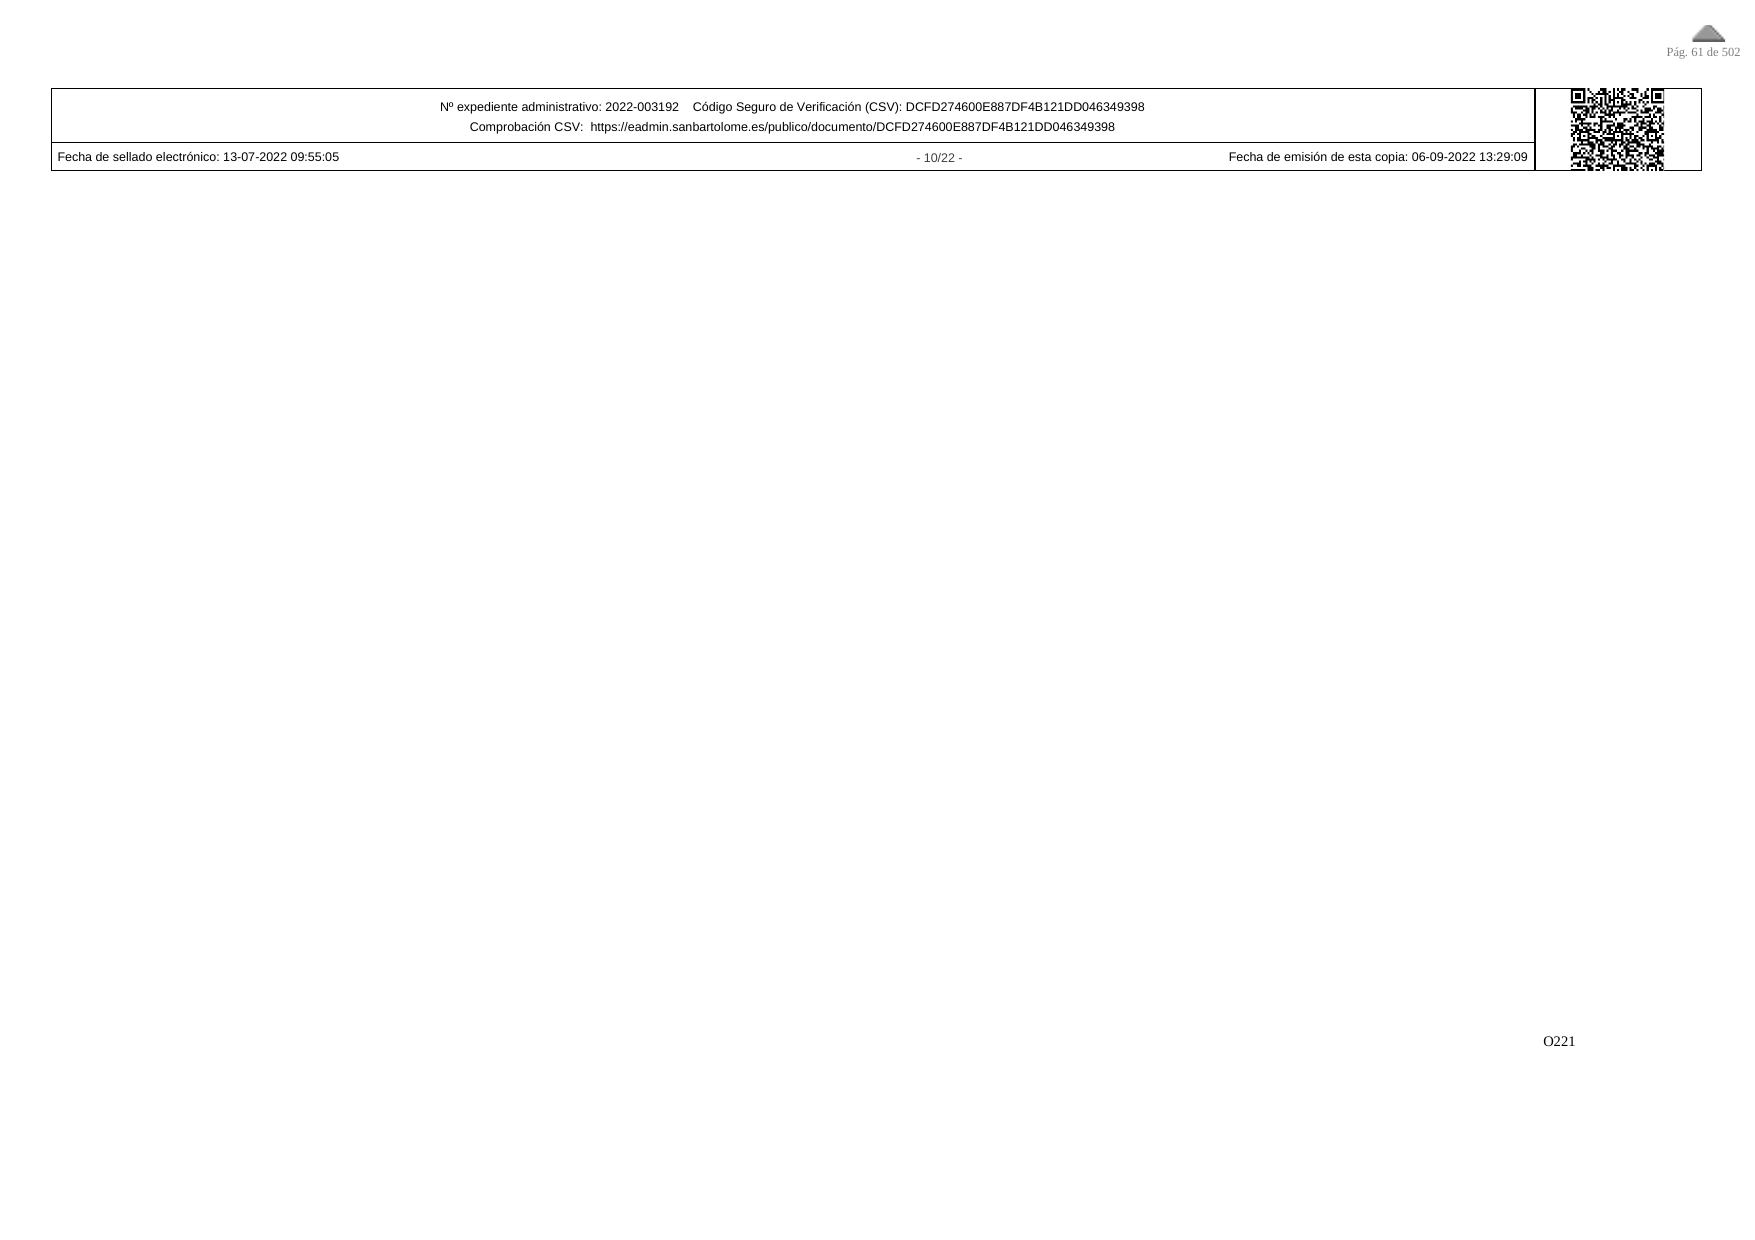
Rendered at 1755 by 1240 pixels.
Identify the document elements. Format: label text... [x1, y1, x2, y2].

picture [1570, 88, 1665, 171]
picture [1691, 25, 1726, 42]
table_header [1665, 89, 1701, 170]
table_cell Fecha de sellado electrónico: 13-07-2022 09:55:05 - 10/22 - Fecha de emisión de esta copia: 06-09-2022 13:29:09 [52, 143, 1534, 170]
table_cell Nº expediente administrativo: 2022-003192 Código Seguro de Verificación (CSV): DCFD274600E887DF4B121DD046349398 Comprobación CSV: https://eadmin.sanbartolome.es/publico/documento/DCFD274600E887DF4B121DD046349398 [52, 89, 1534, 142]
table_header [1536, 89, 1570, 170]
